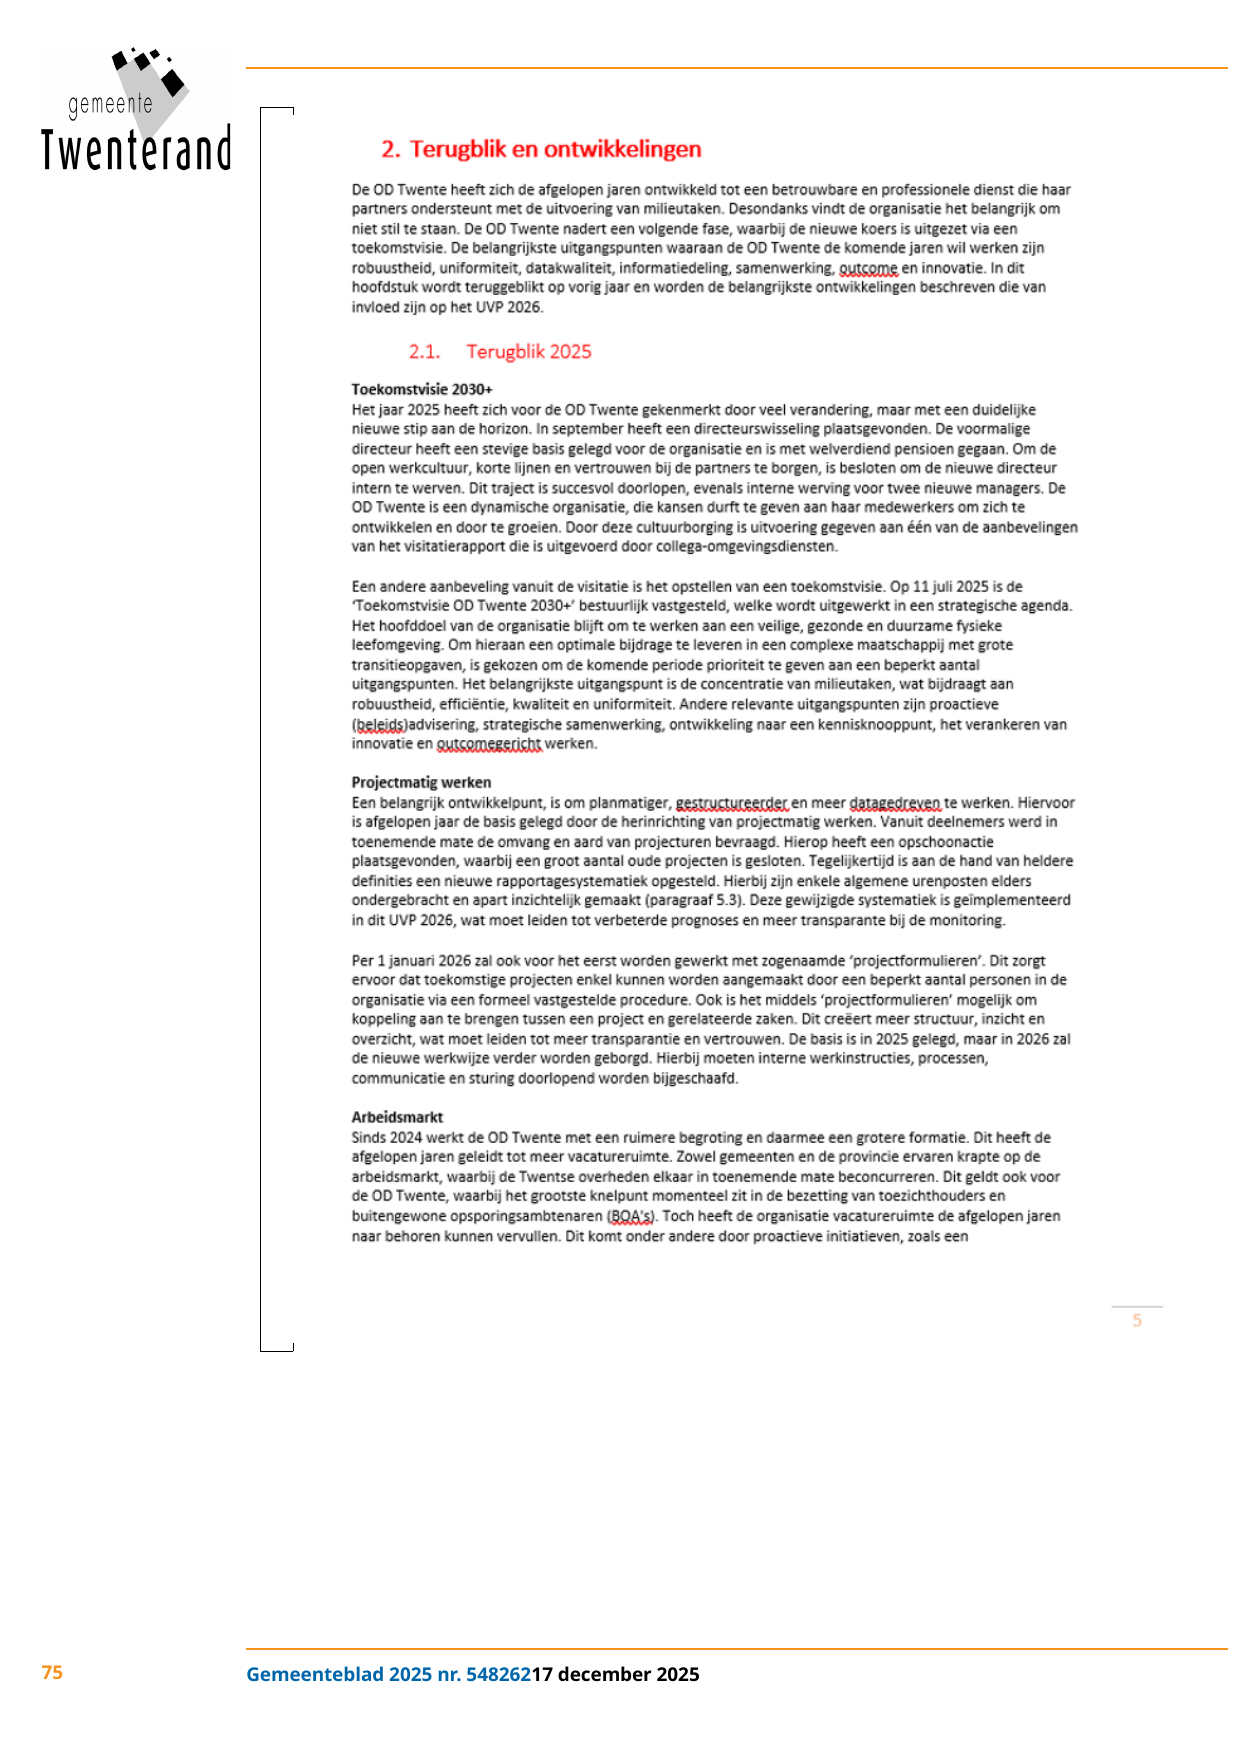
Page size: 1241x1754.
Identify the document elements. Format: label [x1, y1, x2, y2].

picture [41, 47, 231, 172]
picture [268, 115, 1173, 1343]
